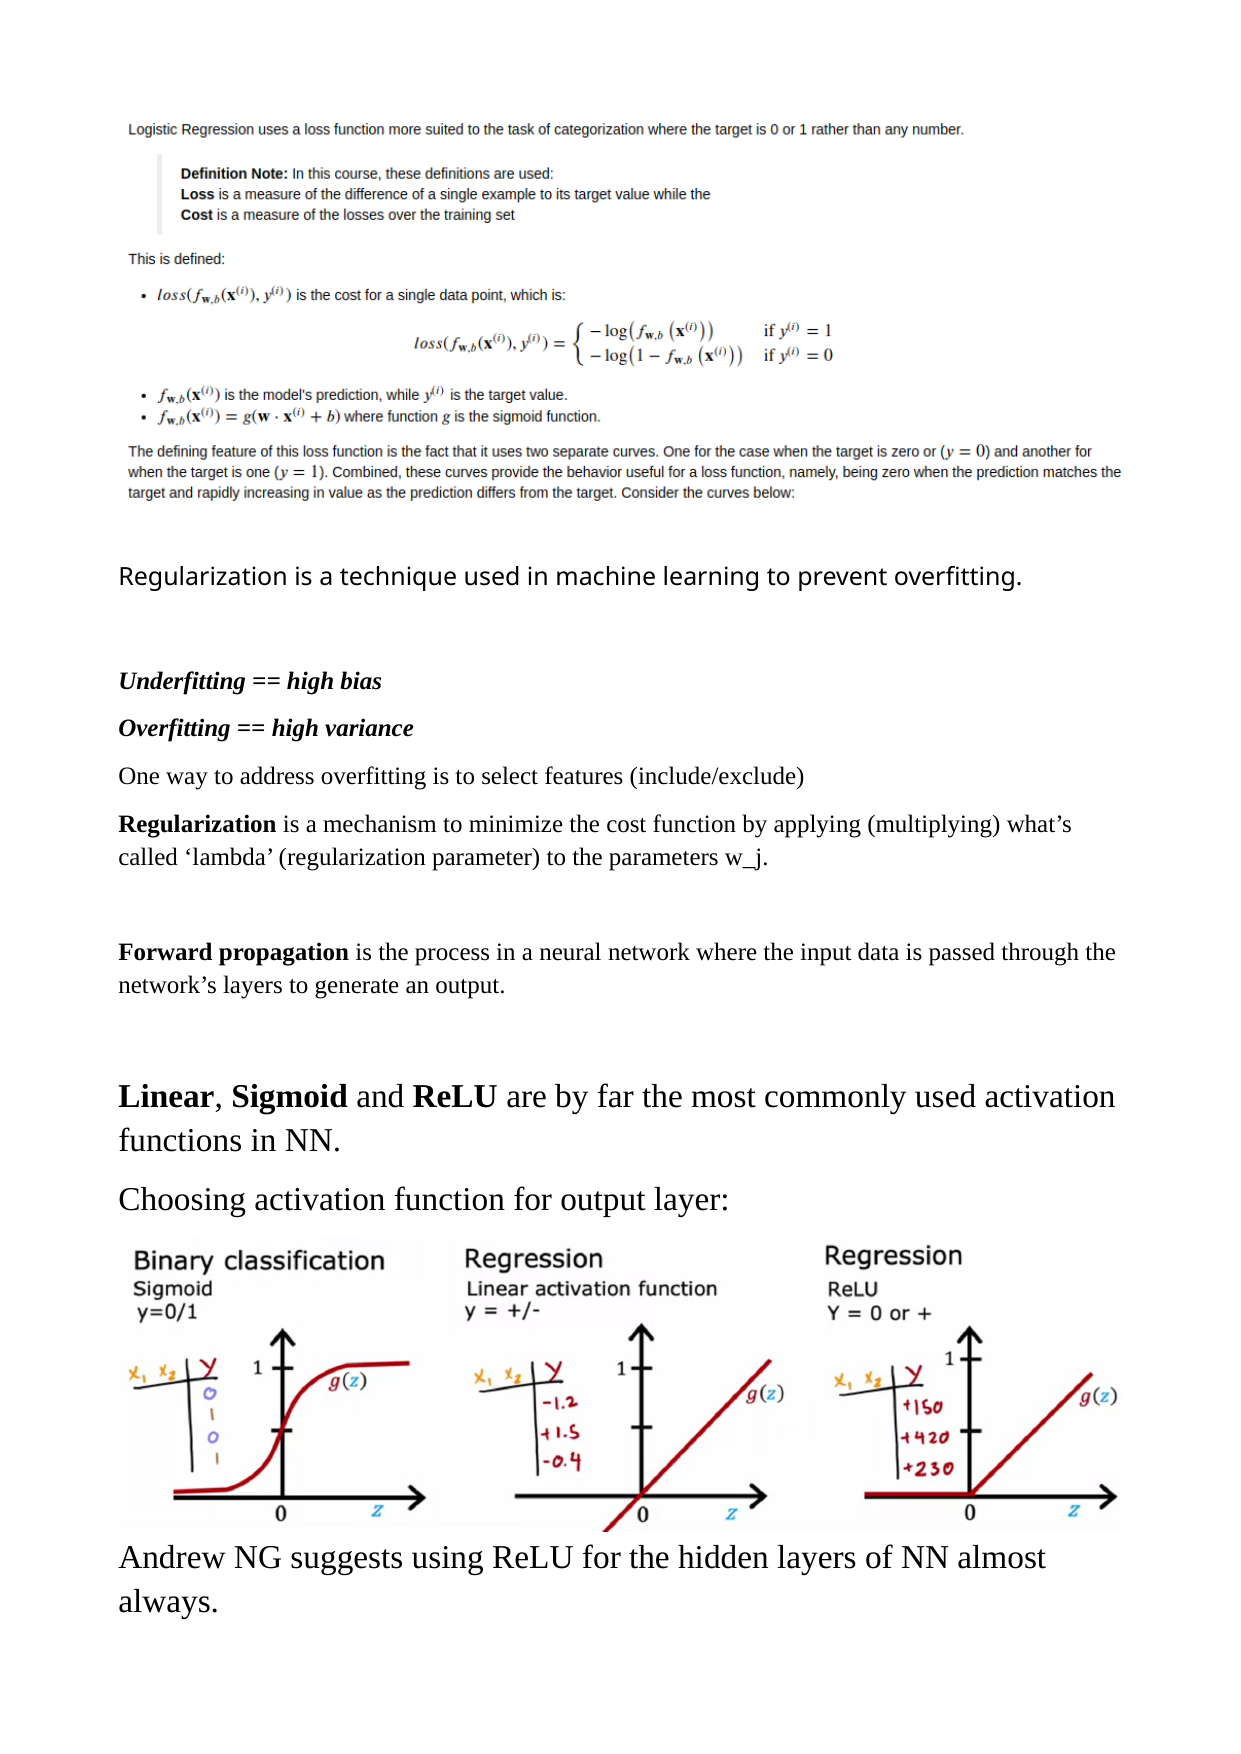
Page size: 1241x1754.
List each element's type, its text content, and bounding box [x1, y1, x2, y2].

text Linear, Sigmoid and ReLU are by far the most commonly used activation functions in NN. [118, 1076, 1122, 1158]
text Regularization is a mechanism to minimize the cost function by applying (multiplying) what’s called ‘lambda’ (regularization parameter) to the parameters w_j. [118, 809, 1122, 870]
text One way to address overfitting is to select features (include/exclude) [118, 761, 1122, 790]
text Choosing activation function for output layer: [118, 1179, 1122, 1217]
text Overfitting == high variance [118, 713, 1122, 742]
text Regularization is a technique used in machine learning to prevent overfitting. [118, 558, 1122, 592]
text Andrew NG suggests using ReLU for the hidden layers of NN almost always. [118, 1532, 1122, 1619]
picture [118, 1237, 1123, 1532]
picture [118, 118, 1123, 507]
text Underfitting == high bias [118, 666, 1122, 694]
text Forward propagation is the process in a neural network where the input data is passed through the network’s layers to generate an output. [118, 937, 1122, 999]
